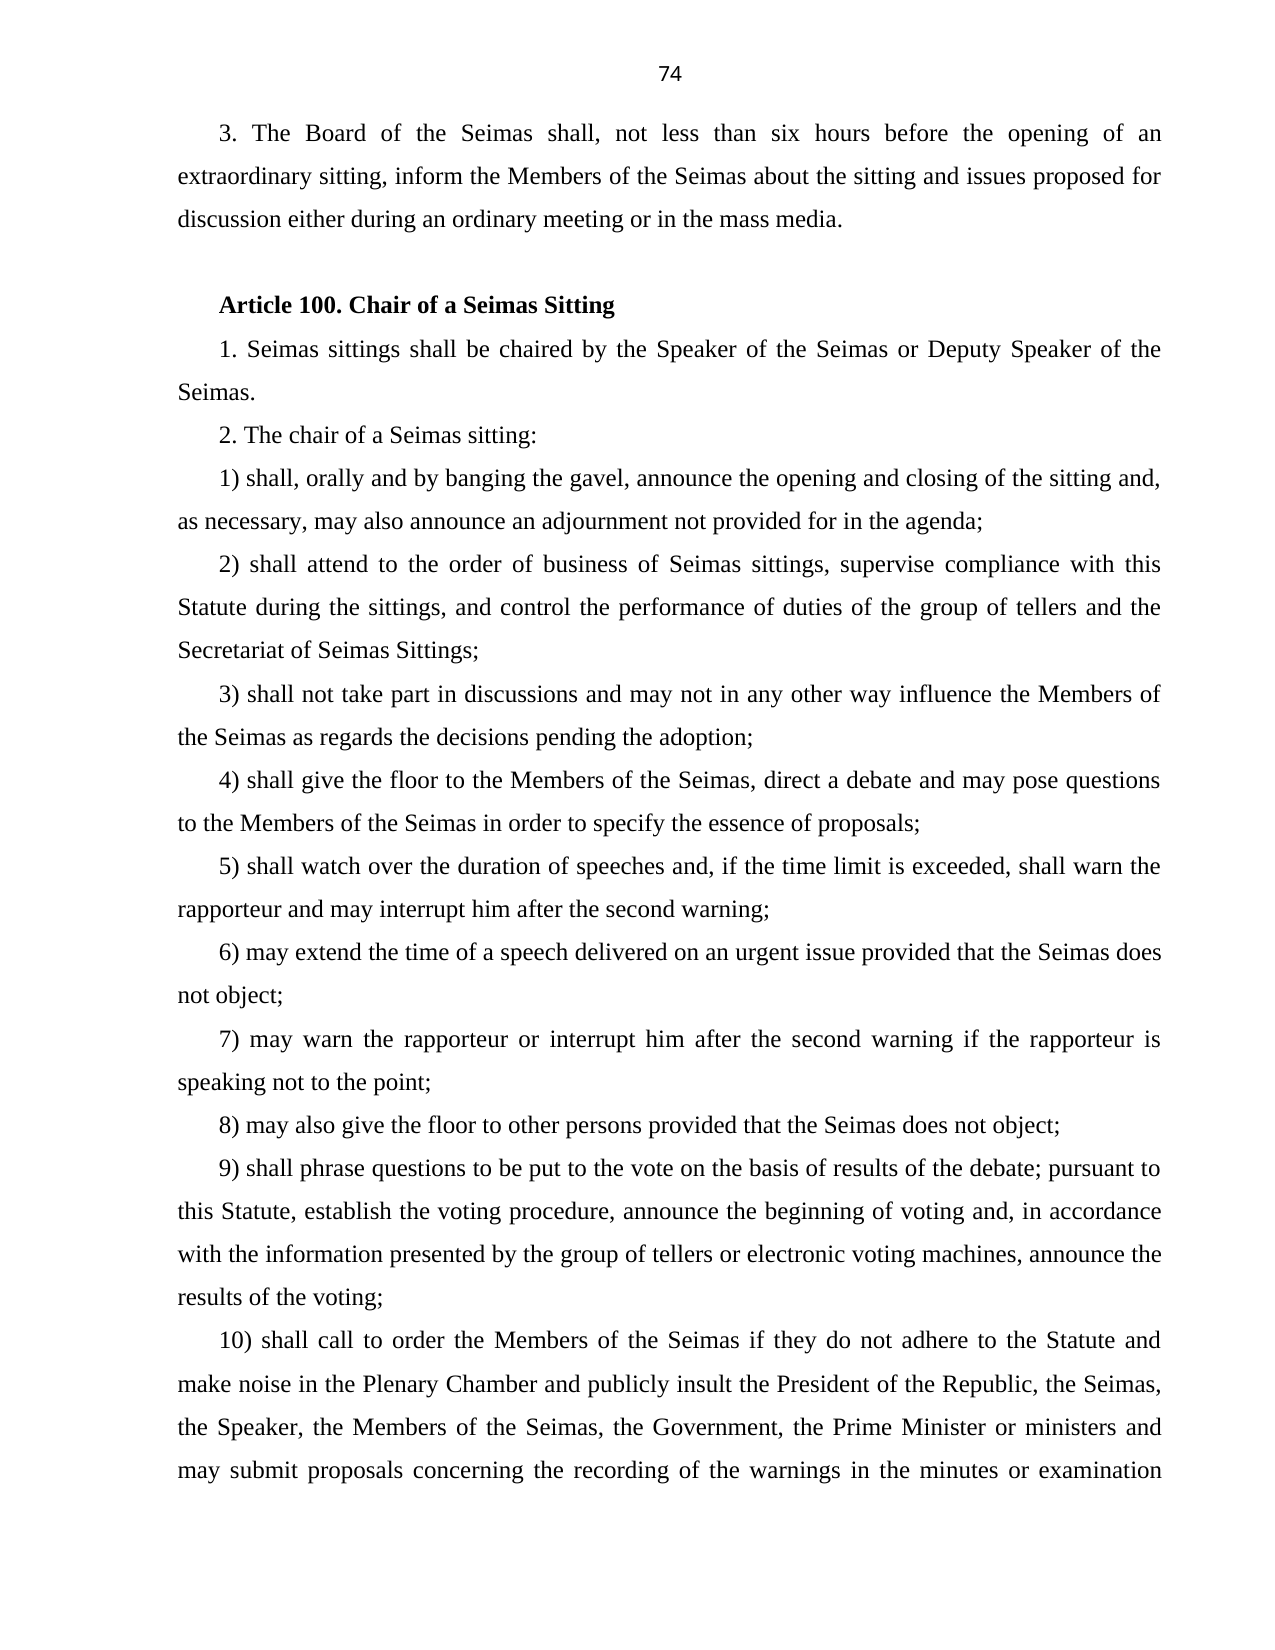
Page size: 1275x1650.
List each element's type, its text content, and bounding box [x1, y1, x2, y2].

text 7) may warn the rapporteur or interrupt him after the second warning if the rapporteur is speaking not to the point; [177, 1024, 1163, 1096]
text 8) may also give the floor to other persons provided that the Seimas does not object; [177, 1110, 1163, 1139]
text 5) shall watch over the duration of speeches and, if the time limit is exceeded, shall warn the rapporteur and may interrupt him after the second warning; [177, 851, 1163, 923]
text 6) may extend the time of a speech delivered on an urgent issue provided that the Seimas does not object; [177, 937, 1163, 1009]
text 1. Seimas sittings shall be chaired by the Speaker of the Seimas or Deputy Speaker of the Seimas. [177, 334, 1163, 406]
text 3) shall not take part in discussions and may not in any other way influence the Members of the Seimas as regards the decisions pending the adoption; [177, 679, 1163, 751]
text 10) shall call to order the Members of the Seimas if they do not adhere to the Statute and make noise in the Plenary Chamber and publicly insult the President of the Republic, the Seimas, the Speaker, the Members of the Seimas, the Government, the Prime Minister or ministers and may submit proposals concerning the recording of the warnings in the minutes or examination [177, 1326, 1163, 1484]
text 2. The chair of a Seimas sitting: [177, 420, 1163, 449]
text 4) shall give the floor to the Members of the Seimas, direct a debate and may pose questions to the Members of the Seimas in order to specify the essence of proposals; [177, 765, 1163, 837]
text Article 100. Chair of a Seimas Sitting [177, 291, 1163, 319]
text 3. The Board of the Seimas shall, not less than six hours before the opening of an extraordinary sitting, inform the Members of the Seimas about the sitting and issues proposed for discussion either during an ordinary meeting or in the mass media. [177, 118, 1163, 233]
text 2) shall attend to the order of business of Seimas sittings, supervise compliance with this Statute during the sittings, and control the performance of duties of the group of tellers and the Secretariat of Seimas Sittings; [177, 549, 1163, 664]
text 1) shall, orally and by banging the gavel, announce the opening and closing of the sitting and, as necessary, may also announce an adjournment not provided for in the agenda; [177, 463, 1163, 535]
text 9) shall phrase questions to be put to the vote on the basis of results of the debate; pursuant to this Statute, establish the voting procedure, announce the beginning of voting and, in accordance with the information presented by the group of tellers or electronic voting machines, announce the results of the voting; [177, 1153, 1163, 1311]
